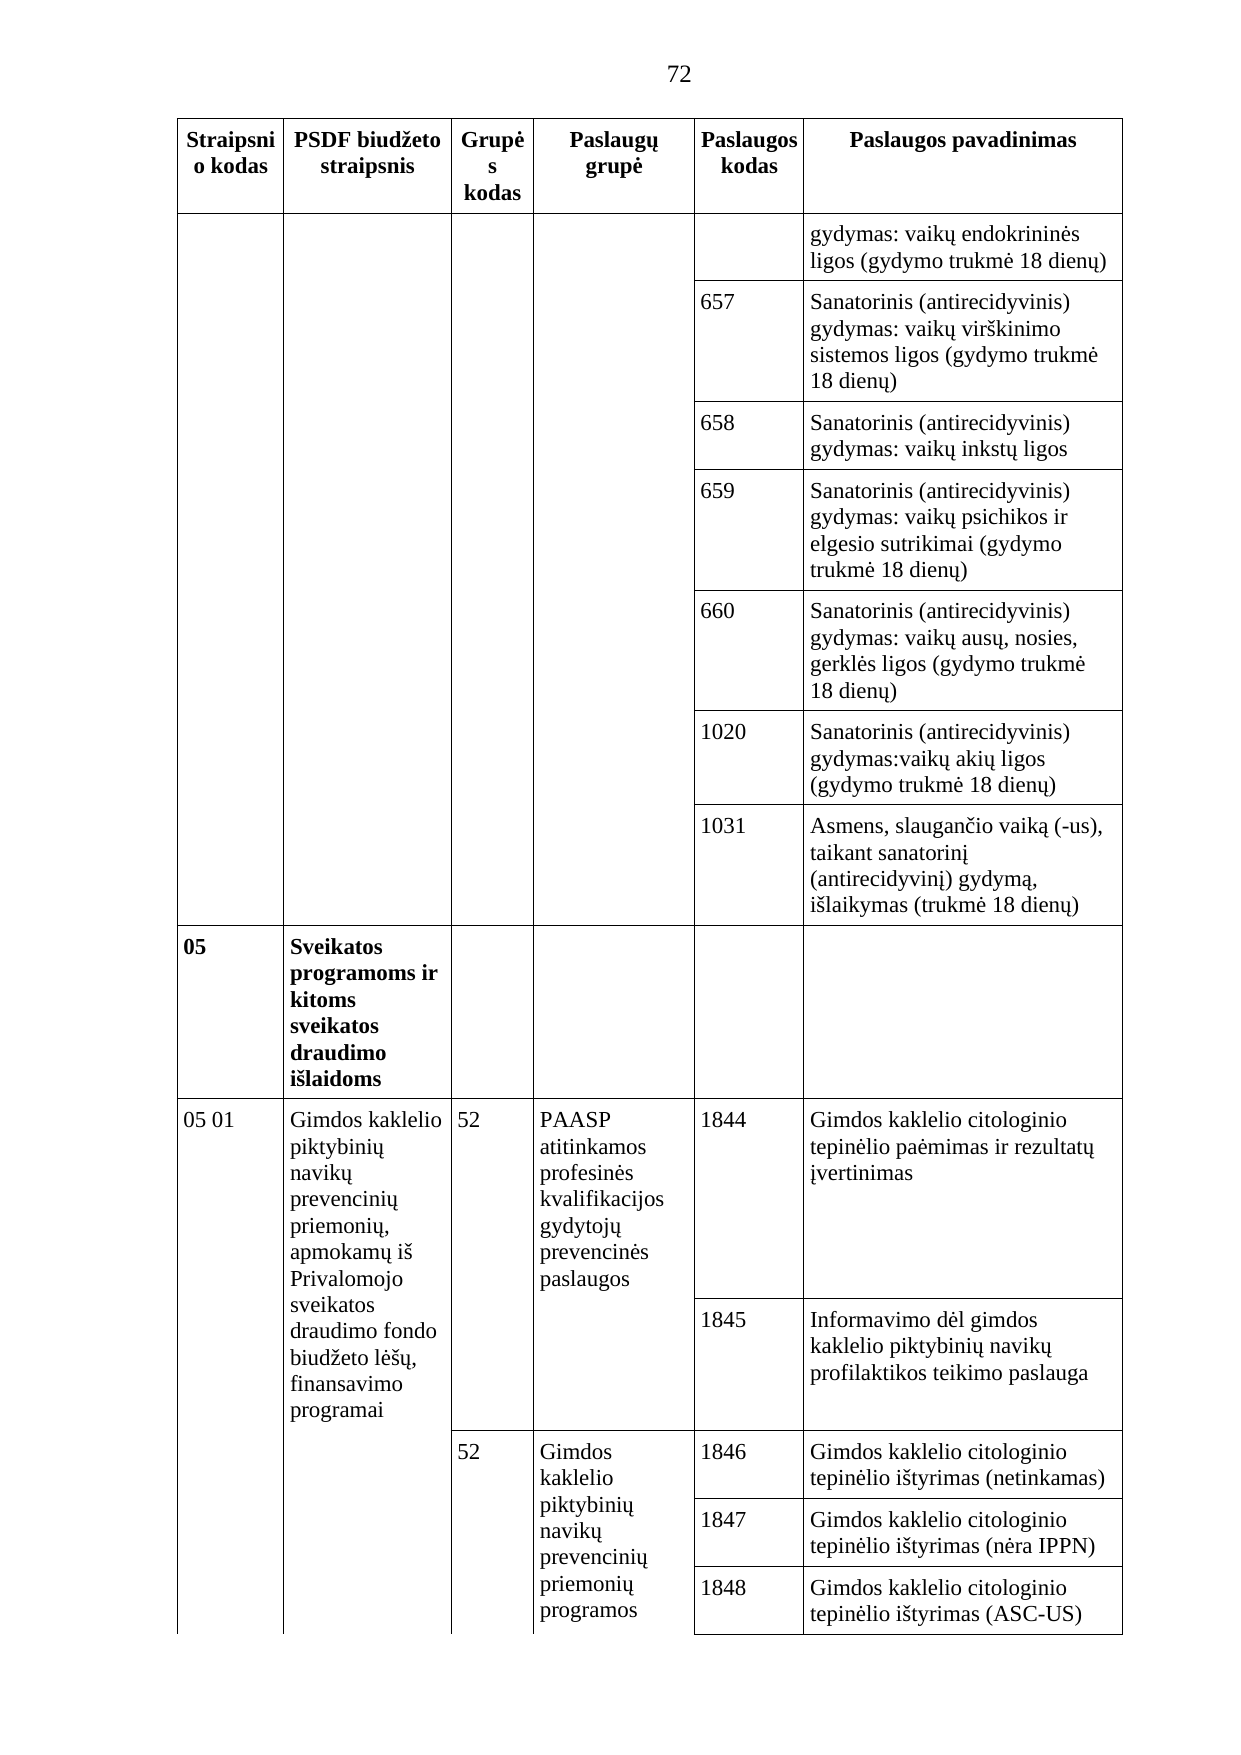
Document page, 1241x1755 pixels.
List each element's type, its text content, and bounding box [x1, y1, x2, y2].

table_cell 1848 [695, 1567, 803, 1633]
table_cell [534, 1298, 694, 1430]
table_cell [452, 804, 533, 925]
table_cell Gimdos kaklelio citologinio tepinėlio ištyrimas (netinkamas) [804, 1431, 1122, 1498]
table_cell 52 [452, 1431, 533, 1498]
table_cell Sanatorinis (antirecidyvinis) gydymas: vaikų psichikos ir elgesio sutrikimai (gydymo trukmė 18 dienų) [804, 470, 1122, 589]
table_cell PAASP atitinkamos profesinės kvalifikacijos gydytojų prevencinės paslaugos [534, 1099, 694, 1298]
table_cell [534, 469, 694, 589]
table_header PSDF biudžeto straipsnis [284, 119, 451, 212]
table_cell [178, 590, 283, 710]
table_cell [452, 710, 533, 804]
table_cell [284, 401, 451, 469]
table_cell [452, 469, 533, 589]
table_cell [452, 590, 533, 710]
table_cell 660 [695, 591, 803, 710]
table_cell [284, 469, 451, 589]
table_cell [534, 214, 694, 280]
table_cell 52 [452, 1099, 533, 1298]
table_cell gydymas: vaikų endokrininės ligos (gydymo trukmė 18 dienų) [804, 214, 1122, 280]
table_cell [178, 1298, 283, 1430]
table_cell 05 [178, 926, 283, 1098]
table_cell [284, 1566, 451, 1633]
table_cell 657 [695, 281, 803, 401]
table_header Straipsnio kodas [178, 119, 283, 212]
table_cell [534, 926, 694, 1098]
table_header Paslaugos pavadinimas [804, 119, 1122, 212]
table_cell [178, 280, 283, 401]
table_cell [804, 926, 1122, 1098]
table_cell 1846 [695, 1431, 803, 1498]
table_cell [284, 710, 451, 804]
table_cell Sanatorinis (antirecidyvinis) gydymas: vaikų inkstų ligos [804, 402, 1122, 469]
table_cell Gimdos kaklelio citologinio tepinėlio ištyrimas (nėra IPPN) [804, 1499, 1122, 1566]
table_cell [178, 1498, 283, 1566]
table_cell [452, 1566, 533, 1633]
table_cell 658 [695, 402, 803, 469]
table_cell [452, 1498, 533, 1566]
table_cell [178, 214, 283, 280]
table_cell [695, 926, 803, 1098]
table_cell Sanatorinis (antirecidyvinis) gydymas: vaikų virškinimo sistemos ligos (gydymo trukmė 18 dienų) [804, 281, 1122, 401]
table_cell [534, 280, 694, 401]
table_cell 659 [695, 470, 803, 589]
table_cell [284, 280, 451, 401]
table_cell [178, 710, 283, 804]
table_cell Asmens, slaugančio vaiką (-us), taikant sanatorinį (antirecidyvinį) gydymą, išlaikymas (trukmė 18 dienų) [804, 805, 1122, 925]
table_cell [695, 214, 803, 280]
table_cell [178, 804, 283, 925]
table_cell [534, 710, 694, 804]
table_cell 1031 [695, 805, 803, 925]
table_cell [452, 1298, 533, 1430]
table_cell [534, 590, 694, 710]
table_cell Gimdos kaklelio piktybinių navikų prevencinių priemonių, apmokamų iš Privalomojo sveikatos draudimo fondo biudžeto lėšų, finansavimo programai [284, 1099, 451, 1430]
table_cell [452, 280, 533, 401]
table_cell [178, 469, 283, 589]
table_header Paslaugos kodas [695, 119, 803, 212]
table_cell [284, 804, 451, 925]
table_cell [284, 590, 451, 710]
table_cell 1020 [695, 711, 803, 804]
table_cell [534, 401, 694, 469]
table_cell [284, 1430, 451, 1498]
table_cell [452, 214, 533, 280]
table_cell 1845 [695, 1299, 803, 1430]
table_cell [178, 1430, 283, 1498]
table_cell Gimdos kaklelio citologinio tepinėlio ištyrimas (ASC-US) [804, 1567, 1122, 1633]
table_cell Sanatorinis (antirecidyvinis) gydymas:vaikų akių ligos (gydymo trukmė 18 dienų) [804, 711, 1122, 804]
table_cell Gimdos kaklelio citologinio tepinėlio paėmimas ir rezultatų įvertinimas [804, 1099, 1122, 1298]
table_cell [178, 401, 283, 469]
table_header Paslaugų grupė [534, 119, 694, 212]
table_cell 1844 [695, 1099, 803, 1298]
table_cell [284, 214, 451, 280]
table_cell [452, 401, 533, 469]
table_cell Informavimo dėl gimdos kaklelio piktybinių navikų profilaktikos teikimo paslauga [804, 1299, 1122, 1430]
table_cell [534, 804, 694, 925]
table_cell 1847 [695, 1499, 803, 1566]
table_cell Gimdos kaklelio piktybinių navikų prevencinių priemonių programos [534, 1431, 694, 1633]
table_cell [452, 926, 533, 1098]
table_header Grupės kodas [452, 119, 533, 212]
table_cell 05 01 [178, 1099, 283, 1298]
table_cell [178, 1566, 283, 1633]
table_cell [284, 1498, 451, 1566]
table_cell Sanatorinis (antirecidyvinis) gydymas: vaikų ausų, nosies, gerklės ligos (gydymo trukmė 18 dienų) [804, 591, 1122, 710]
table_cell Sveikatos programoms ir kitoms sveikatos draudimo išlaidoms [284, 926, 451, 1098]
